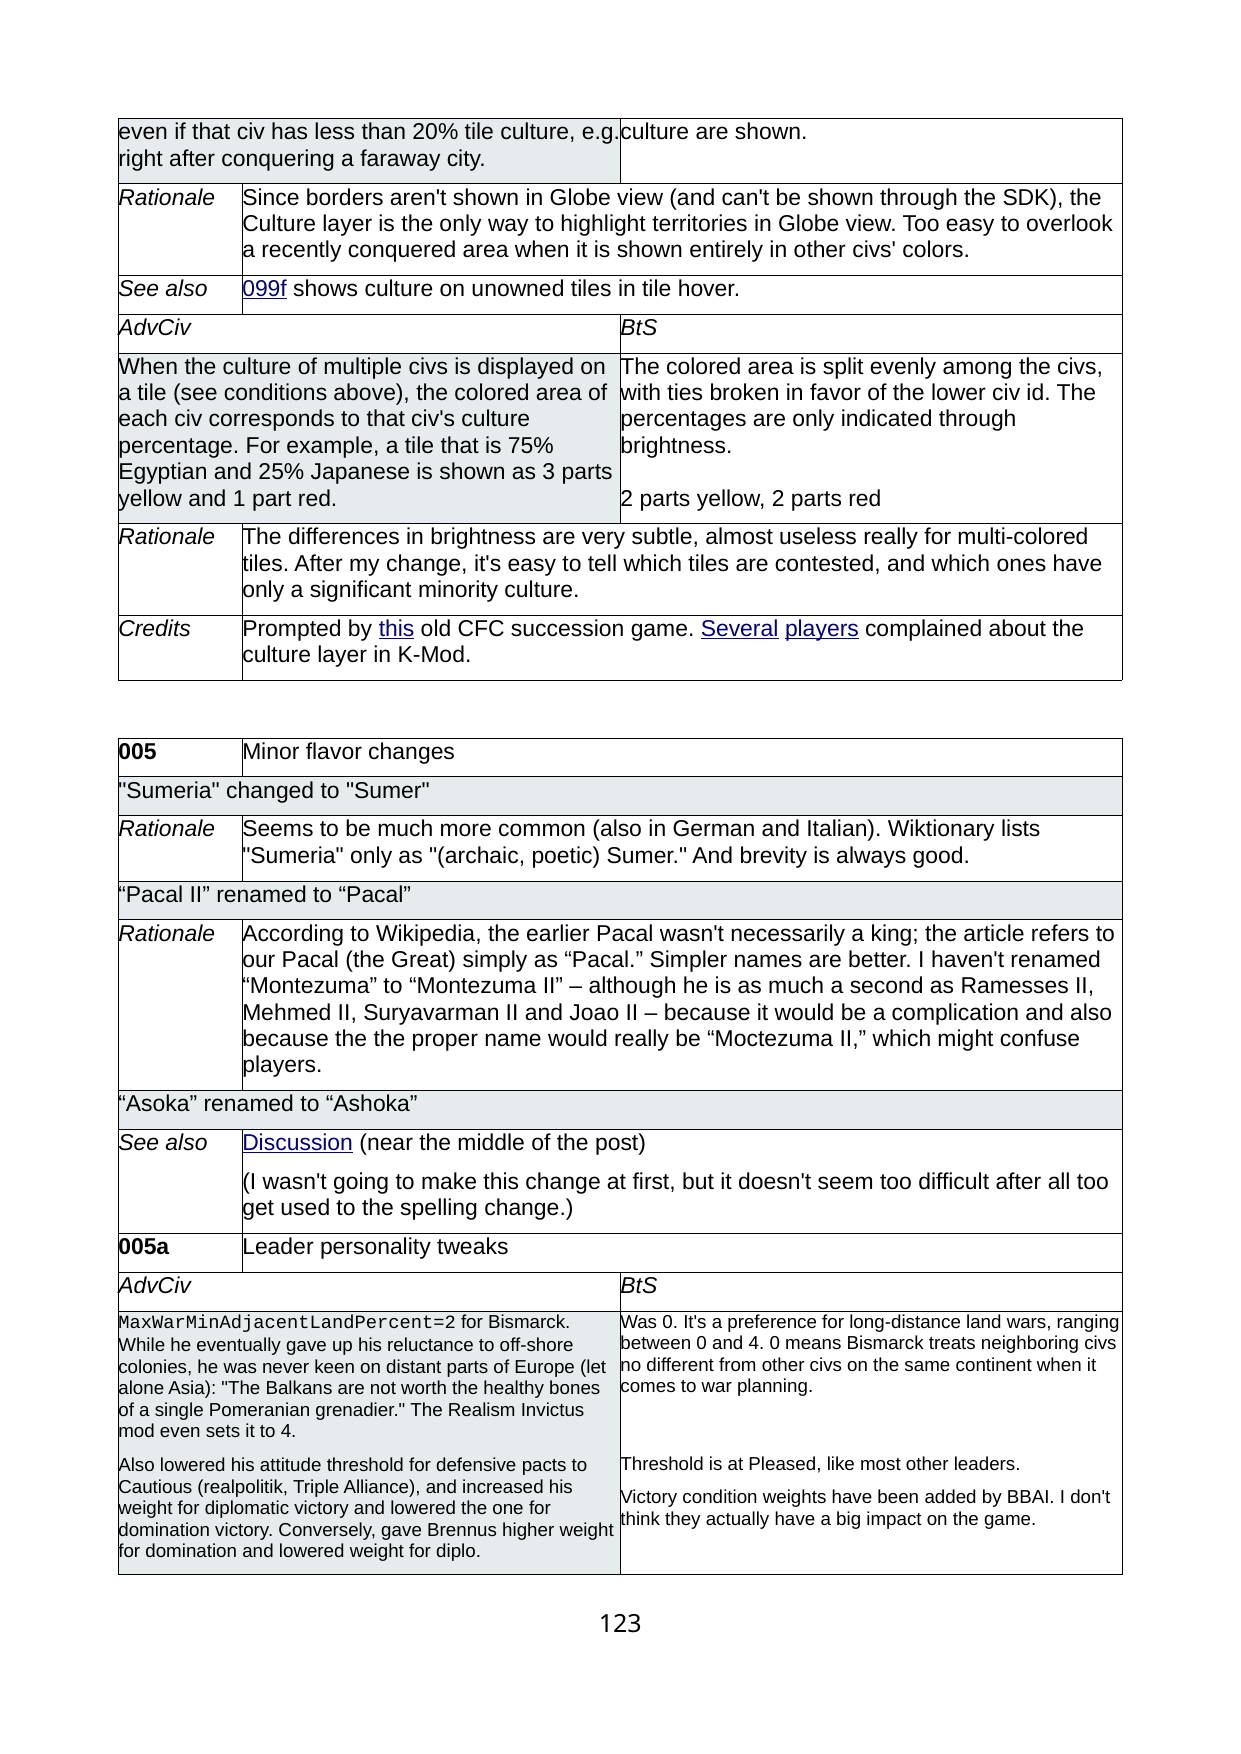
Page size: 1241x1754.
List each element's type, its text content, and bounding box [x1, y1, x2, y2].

table_cell Rationale [119, 920, 242, 1090]
table_cell See also [119, 276, 242, 314]
table_cell Rationale [119, 524, 242, 615]
table_cell AdvCiv [119, 315, 620, 353]
table_cell BtS [621, 1273, 1122, 1311]
table_cell Prompted by this old CFC succession game. Several players complained about the culture layer in K-Mod. [243, 616, 1122, 680]
table_cell The differences in brightness are very subtle, almost useless really for multi-colored tiles. After my change, it's easy to tell which tiles are contested, and which ones have only a significant minority culture. [243, 524, 1122, 615]
table_cell "Sumeria" changed to "Sumer" [119, 777, 1122, 815]
table_cell Discussion (near the middle of the post) (I wasn't going to make this change at first, but it doesn't seem too difficult after all too get used to the spelling change.) [243, 1130, 1122, 1233]
table_cell AdvCiv [119, 1273, 620, 1311]
table_cell Credits [119, 616, 242, 680]
table_cell Seems to be much more common (also in German and Italian). Wiktionary lists "Sumeria" only as "(archaic, poetic) Sumer." And brevity is always good. [243, 816, 1122, 881]
table_cell Leader personality tweaks [243, 1234, 1122, 1272]
table_cell BtS [621, 315, 1122, 353]
table_cell Rationale [119, 184, 242, 275]
table_cell culture are shown. [621, 119, 1122, 183]
table_cell Rationale [119, 816, 242, 881]
table_cell See also [119, 1130, 242, 1233]
table_cell 005a [119, 1234, 242, 1272]
table_cell The colored area is split evenly among the civs, with ties broken in favor of the lower civ id. The percentages are only indicated through brightness. 2 parts yellow, 2 parts red [621, 354, 1122, 523]
table_cell Was 0. It's a preference for long-distance land wars, ranging between 0 and 4. 0 means Bismarck treats neighboring civs no different from other civs on the same continent when it comes to war planning. Threshold is at Pleased, like most other leaders. Victory condition weights have been added by BBAI. I don't think they actually have a big impact on the game. [621, 1312, 1122, 1574]
table_cell “Pacal II” renamed to “Pacal” [119, 882, 1122, 919]
table_cell When the culture of multiple civs is displayed on a tile (see conditions above), the colored area of each civ corresponds to that civ's culture percentage. For example, a tile that is 75% Egyptian and 25% Japanese is shown as 3 parts yellow and 1 part red. [119, 354, 620, 523]
table_cell According to Wikipedia, the earlier Pacal wasn't necessarily a king; the article refers to our Pacal (the Great) simply as “Pacal.” Simpler names are better. I haven't renamed “Montezuma” to “Montezuma II” – although he is as much a second as Ramesses II, Mehmed II, Suryavarman II and Joao II – because it would be a complication and also because the the proper name would really be “Moctezuma II,” which might confuse players. [243, 920, 1122, 1090]
table_header 005 [119, 739, 242, 776]
table_cell 099f shows culture on unowned tiles in tile hover. [243, 276, 1122, 314]
table_cell MaxWarMinAdjacentLandPercent=2 for Bismarck. While he eventually gave up his reluctance to off-shore colonies, he was never keen on distant parts of Europe (let alone Asia): "The Balkans are not worth the healthy bones of a single Pomeranian grenadier." The Realism Invictus mod even sets it to 4. Also lowered his attitude threshold for defensive pacts to Cautious (realpolitik, Triple Alliance), and increased his weight for diplomatic victory and lowered the one for domination victory. Conversely, gave Brennus higher weight for domination and lowered weight for diplo. [119, 1312, 620, 1574]
table_cell even if that civ has less than 20% tile culture, e.g. right after conquering a faraway city. [119, 119, 620, 183]
table_cell “Asoka” renamed to “Ashoka” [119, 1091, 1122, 1129]
table_header Minor flavor changes [243, 739, 1122, 776]
table_cell Since borders aren't shown in Globe view (and can't be shown through the SDK), the Culture layer is the only way to highlight territories in Globe view. Too easy to overlook a recently conquered area when it is shown entirely in other civs' colors. [243, 184, 1122, 275]
